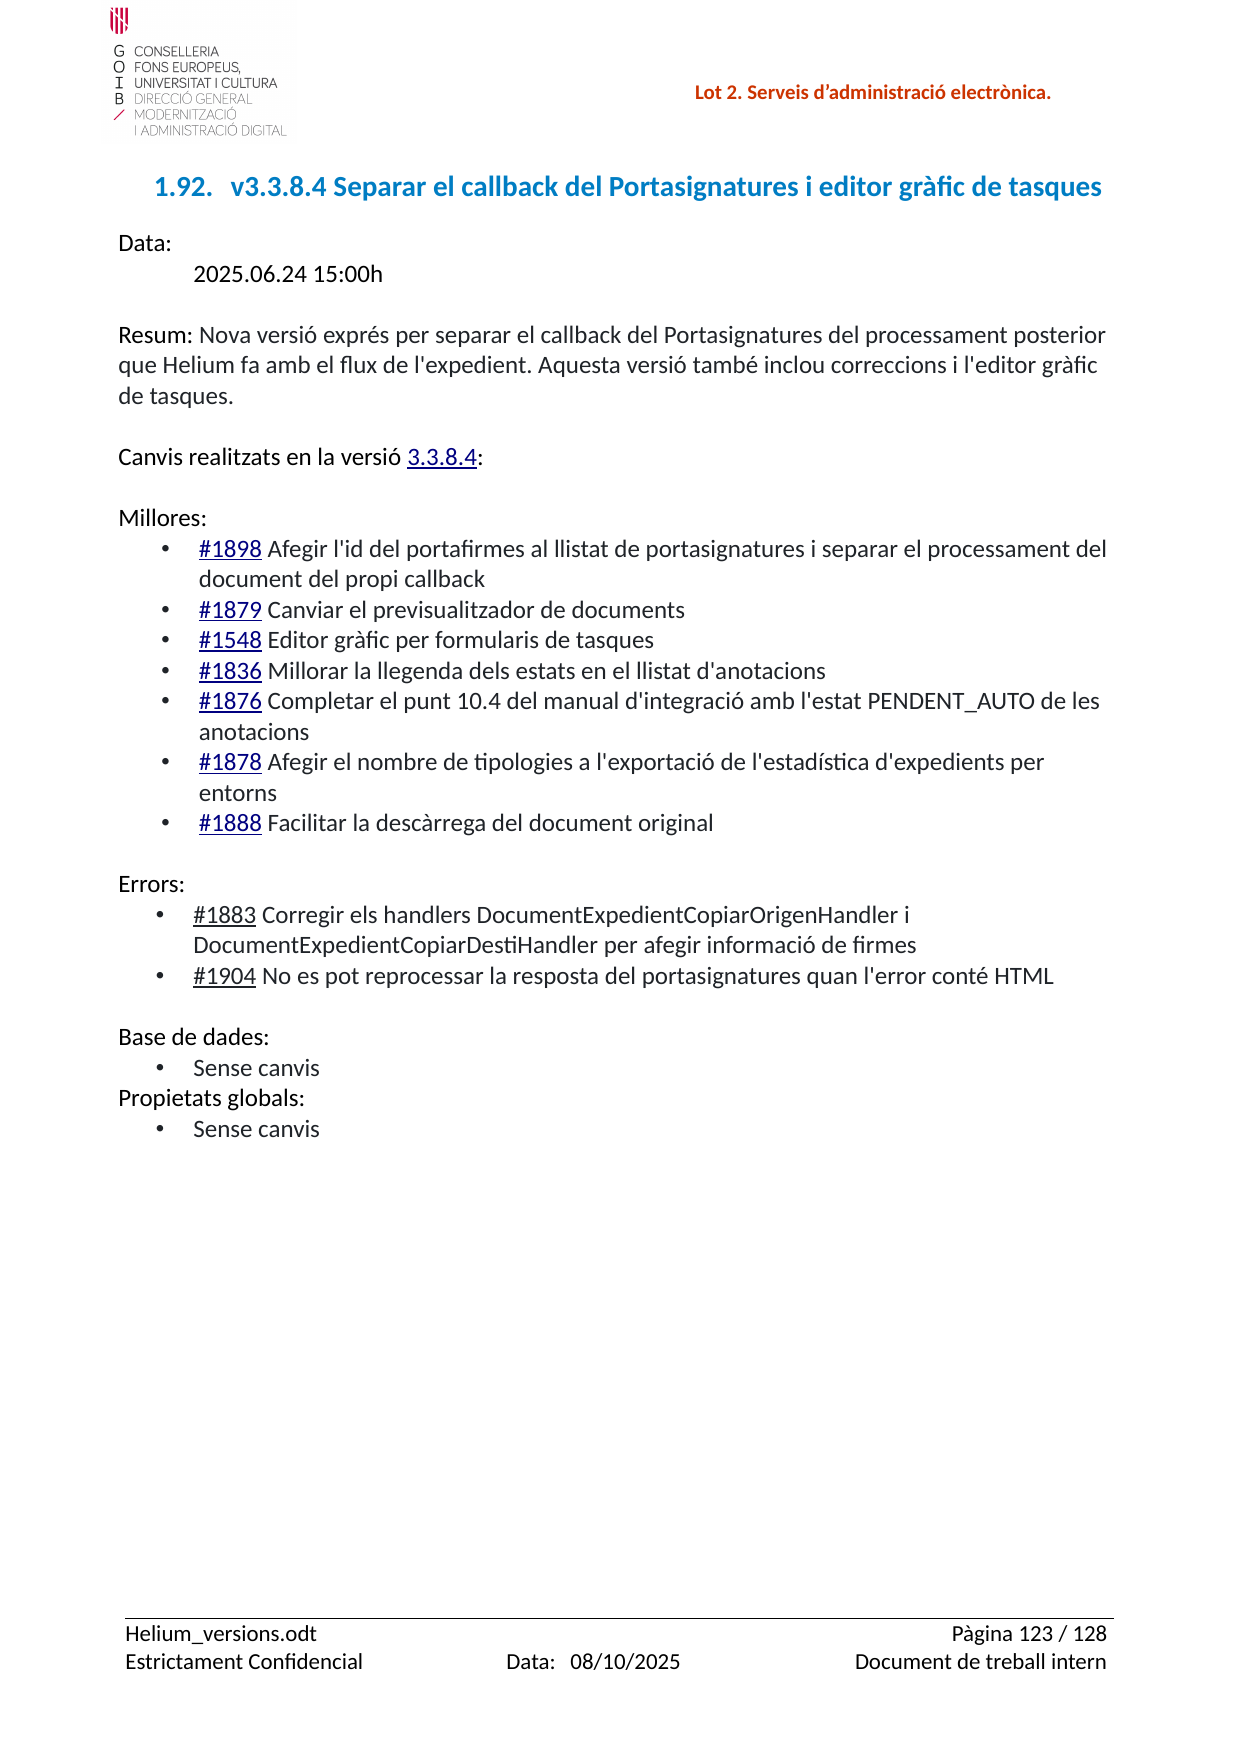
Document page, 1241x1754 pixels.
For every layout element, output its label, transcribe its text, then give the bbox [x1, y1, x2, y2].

list #1876 Completar el punt 10.4 del manual d'integració amb l'estat PENDENT_AUTO de les anotacions [161, 685, 1122, 746]
text Base de dades: [118, 1021, 1122, 1052]
list #1888 Facilitar la descàrrega del document original [161, 807, 1122, 838]
text 2025.06.24 15:00h [118, 258, 1122, 289]
text Canvis realitzats en la versió 3.3.8.4: [118, 441, 1122, 472]
text Resum: Nova versió exprés per separar el callback del Portasignatures del processament posterior que Helium fa amb el flux de l'expedient. Aquesta versió també inclou correccions i l'editor gràfic de tasques. [118, 319, 1122, 411]
list Sense canvis [156, 1052, 1122, 1082]
text Errors: [118, 868, 1122, 899]
list #1548 Editor gràfic per formularis de tasques [161, 624, 1122, 655]
text Data: [118, 228, 1122, 258]
list #1904 No es pot reprocessar la resposta del portasignatures quan l'error conté HTML [156, 960, 1122, 991]
picture [100, 0, 297, 144]
text Propietats globals: [118, 1082, 1122, 1113]
list #1879 Canviar el previsualitzador de documents [161, 594, 1122, 624]
list #1836 Millorar la llegenda dels estats en el llistat d'anotacions [161, 655, 1122, 685]
list #1883 Corregir els handlers DocumentExpedientCopiarOrigenHandler i DocumentExpedientCopiarDestiHandler per afegir informació de firmes [156, 899, 1122, 960]
list Sense canvis [156, 1113, 1122, 1143]
subtitle v3.3.8.4 Separar el callback del Portasignatures i editor gràfic de tasques [153, 168, 1122, 204]
list #1898 Afegir l'id del portafirmes al llistat de portasignatures i separar el processament del document del propi callback [161, 533, 1122, 594]
text Millores: [118, 502, 1122, 533]
list #1878 Afegir el nombre de tipologies a l'exportació de l'estadística d'expedients per entorns [161, 746, 1122, 807]
